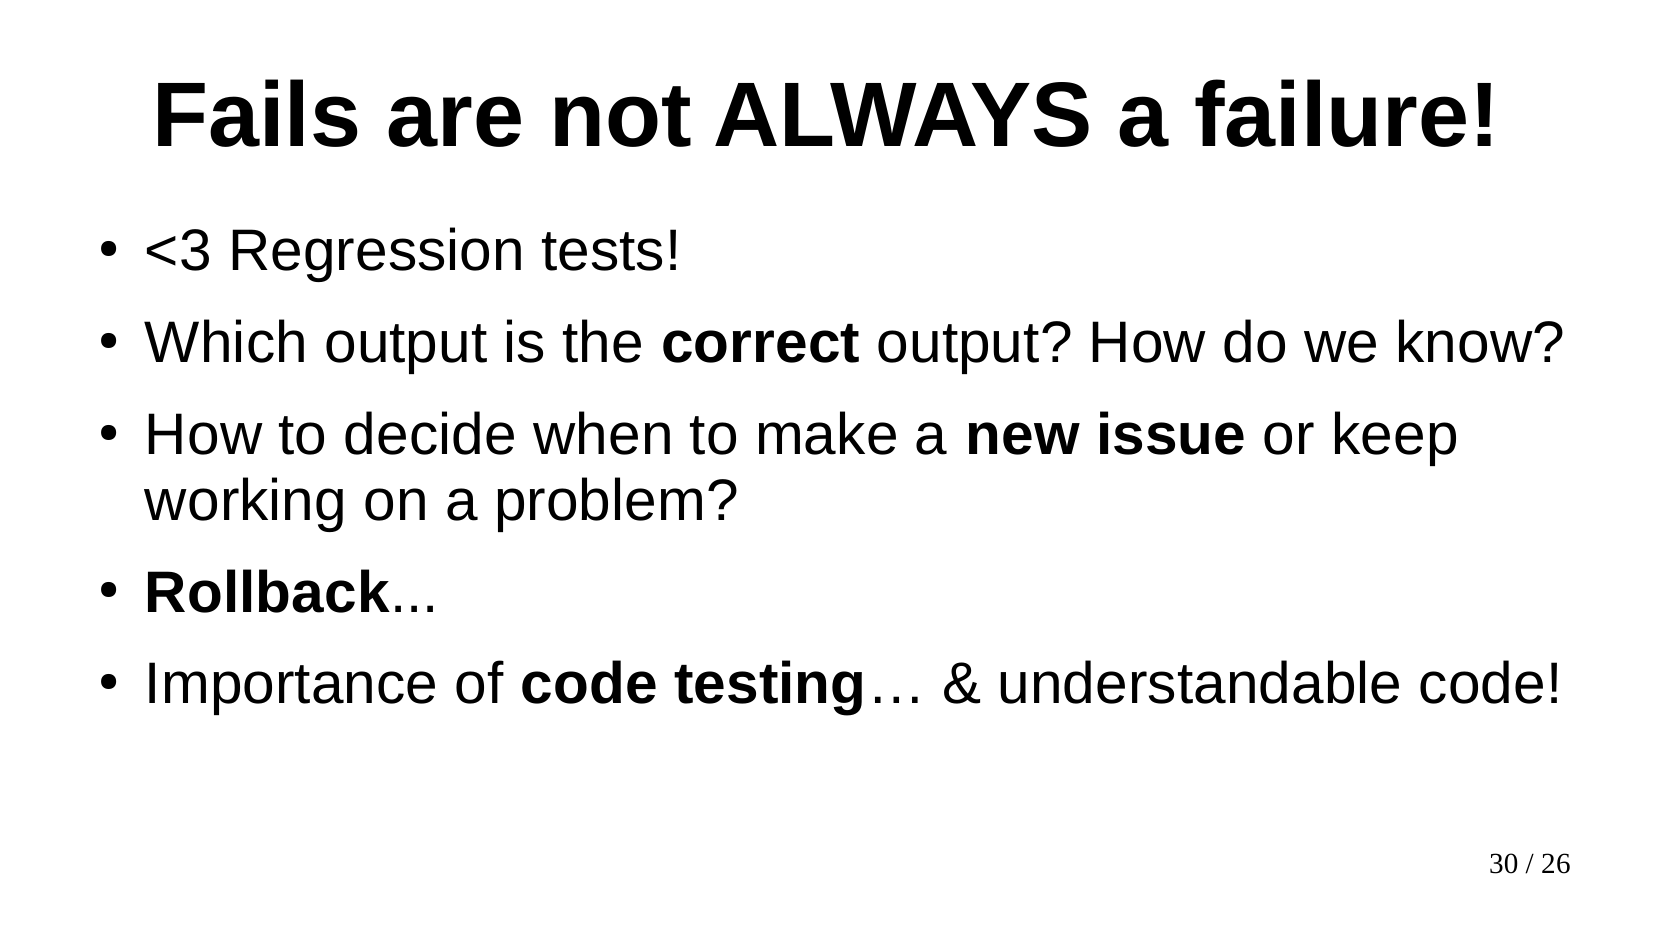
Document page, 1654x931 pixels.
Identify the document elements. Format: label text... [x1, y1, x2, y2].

title Fails are not ALWAYS a failure! [82, 37, 1571, 193]
list <3 Regression tests! Which output is the correct output? How do we know? How to decide when to make a new issue or keep working on a problem? Rollback... Importance of code testing… & understandable code! [82, 217, 1571, 758]
